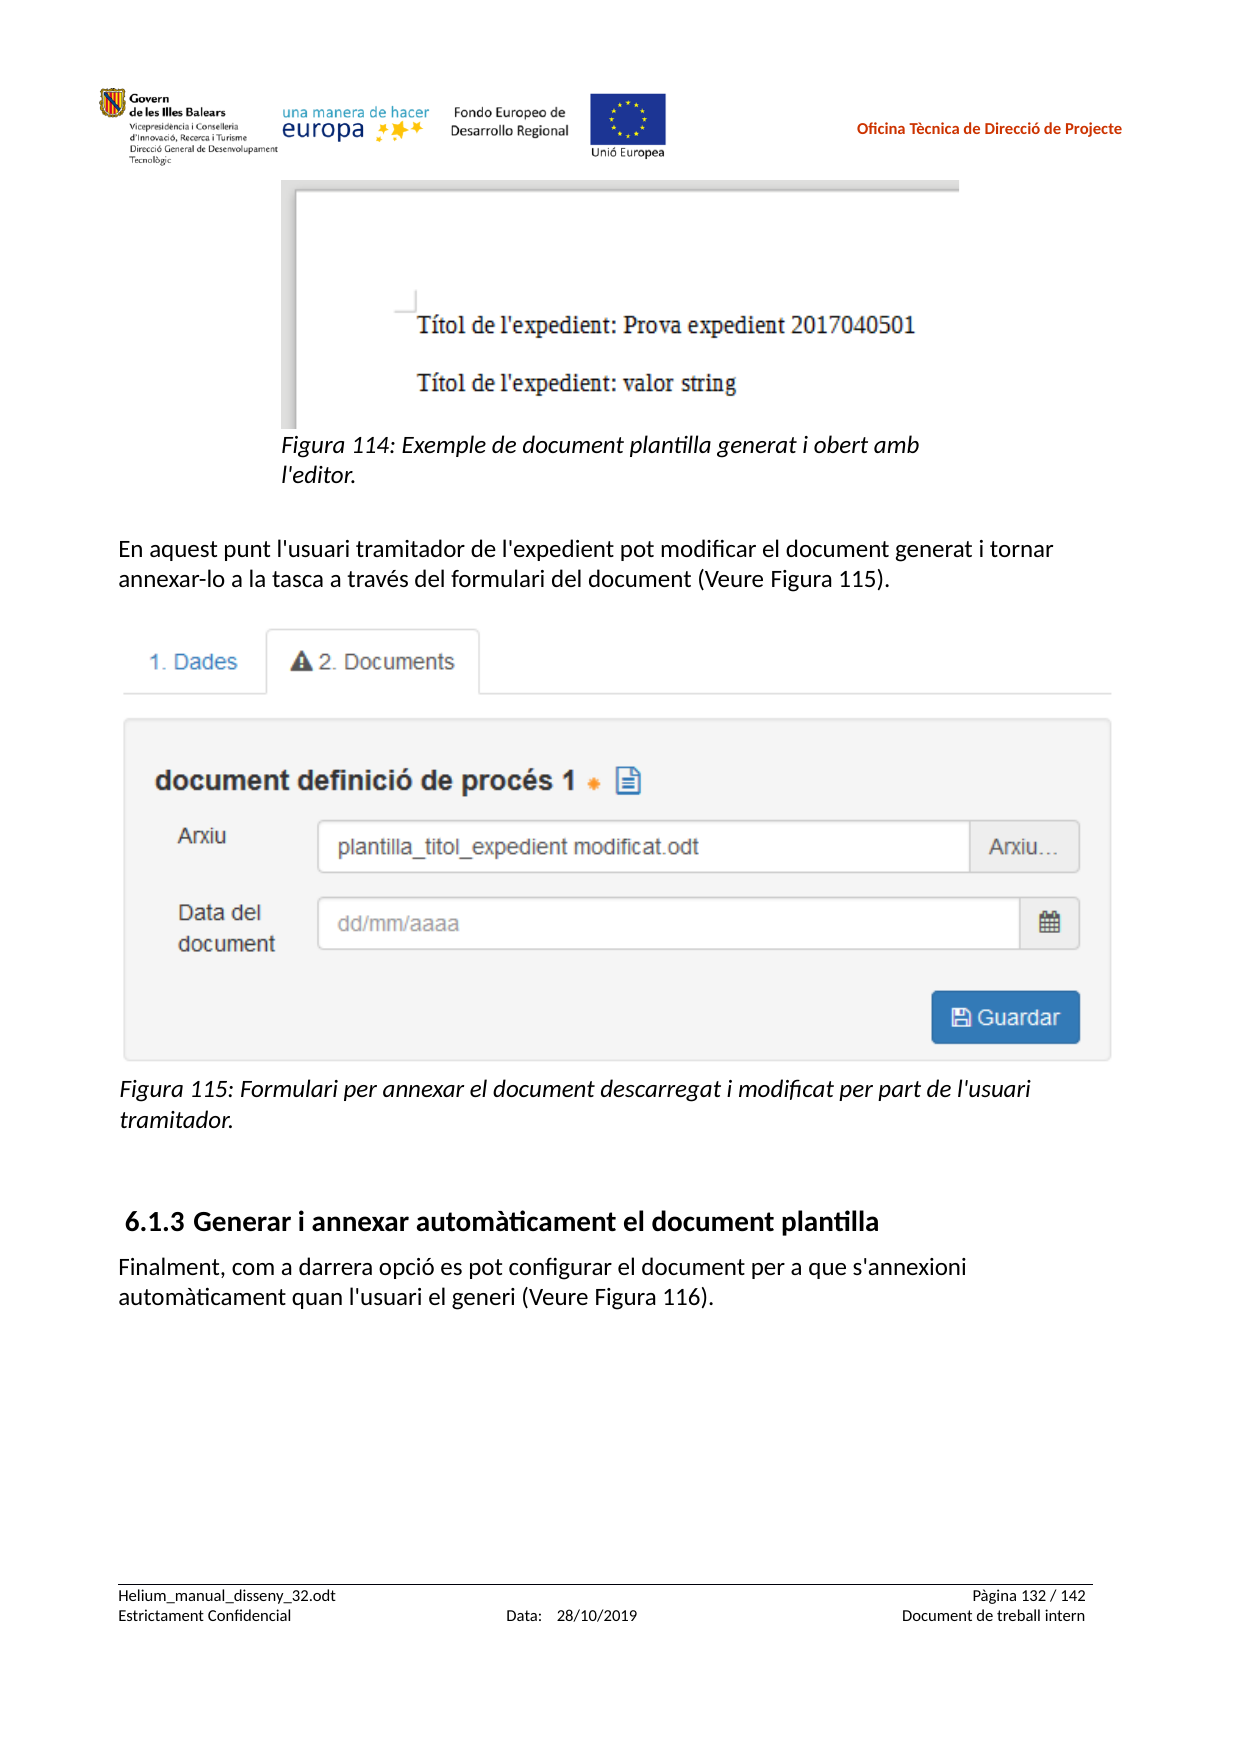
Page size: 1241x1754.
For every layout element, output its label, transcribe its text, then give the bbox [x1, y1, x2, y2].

picture [281, 180, 960, 429]
subtitle Generar i annexar automàticament el document plantilla [118, 1203, 1122, 1238]
text Figura 114: Exemple de document plantilla generat i obert amb l'editor. [281, 429, 959, 490]
text Figura 115: Formulari per annexar el document descarregat i modificat per part de l'usuari tramitador. [119, 1074, 1121, 1135]
text Finalment, com a darrera opció es pot configurar el document per a que s'annexioni automàticament quan l'usuari el generi (Veure Figura 116). [118, 1251, 1122, 1312]
picture [119, 618, 1121, 1074]
picture [99, 87, 668, 166]
text En aquest punt l'usuari tramitador de l'expedient pot modificar el document generat i tornar annexar-lo a la tasca a través del formulari del document (Veure Figura 115). [118, 533, 1122, 594]
